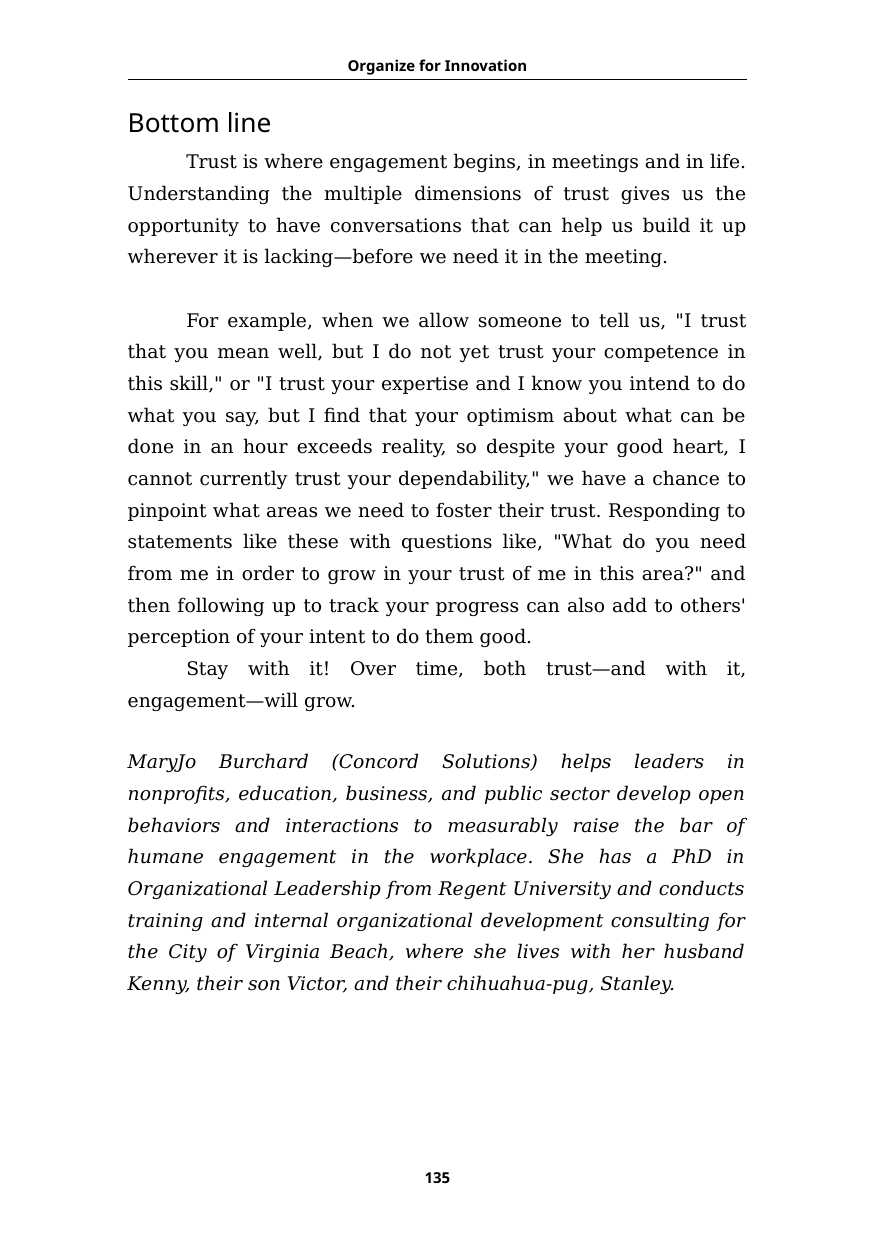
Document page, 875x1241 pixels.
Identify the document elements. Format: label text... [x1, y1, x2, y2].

text Stay with it! Over time, both trust—and with it, engagement—will grow. [127, 658, 747, 712]
text For example, when we allow someone to tell us, "I trust that you mean well, but I do not yet trust your competence in this skill," or "I trust your expertise and I know you intend to do what you say, but I find that your optimism about what can be done in an hour exceeds reality, so despite your good heart, I cannot currently trust your dependability," we have a chance to pinpoint what areas we need to foster their trust. Responding to statements like these with questions like, "What do you need from me in order to grow in your trust of me in this area?" and then following up to track your progress can also add to others' perception of your intent to do them good. [127, 310, 747, 648]
text MaryJo Burchard (Concord Solutions) helps leaders in nonprofits, education, business, and public sector develop open behaviors and interactions to measurably raise the bar of humane engagement in the workplace. She has a PhD in Organizational Leadership from Regent University and conducts training and internal organizational development consulting for the City of Virginia Beach, where she lives with her husband Kenny, their son Victor, and their chihuahua-pug, Stanley. [127, 752, 747, 995]
subtitle Bottom line [127, 109, 747, 139]
text Trust is where engagement begins, in meetings and in life. Understanding the multiple dimensions of trust gives us the opportunity to have conversations that can help us build it up wherever it is lacking—before we need it in the meeting. [127, 152, 747, 268]
